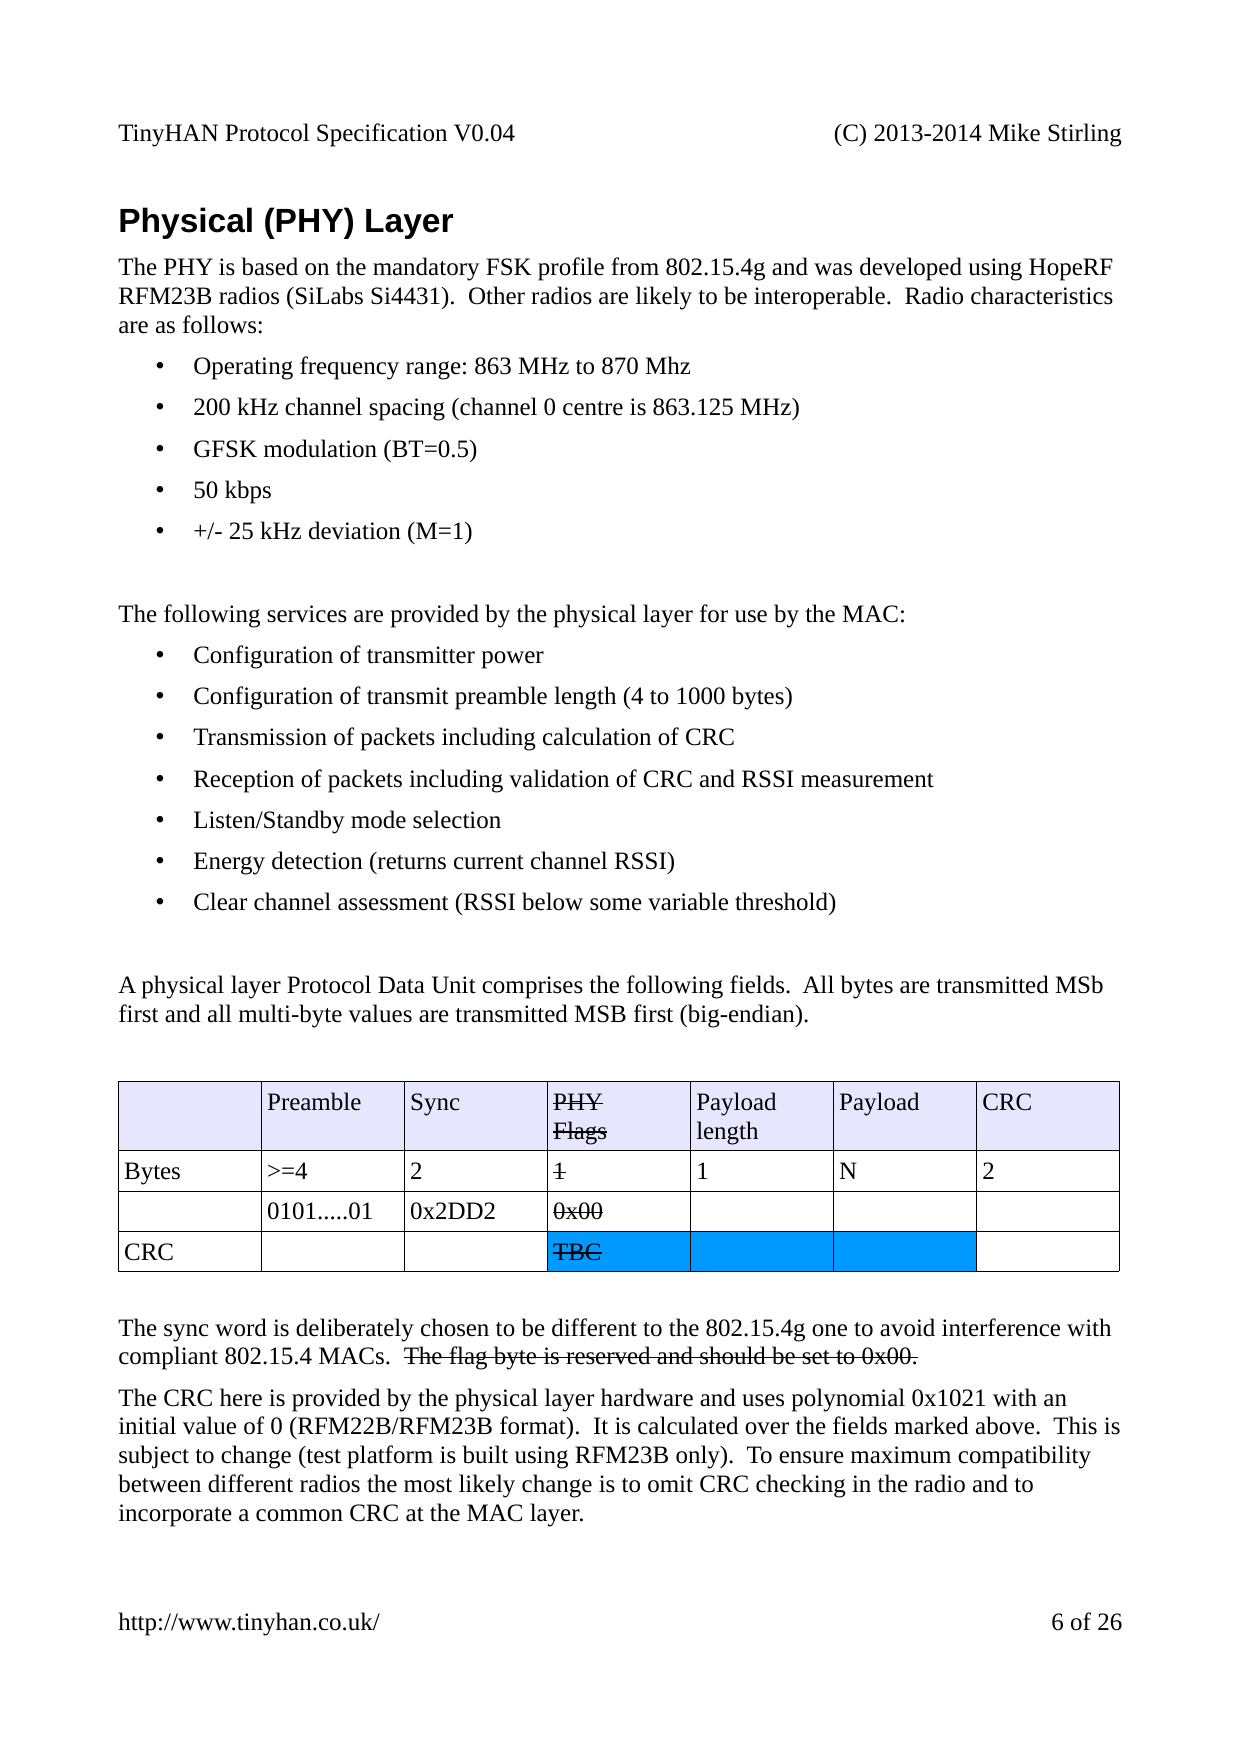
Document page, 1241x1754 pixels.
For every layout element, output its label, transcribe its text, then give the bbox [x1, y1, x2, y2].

table_cell [405, 1232, 547, 1271]
list Transmission of packets including calculation of CRC [156, 722, 1122, 751]
text The following services are provided by the physical layer for use by the MAC: [118, 599, 1122, 627]
table_cell [834, 1232, 976, 1271]
table_cell 2 [405, 1151, 547, 1191]
text A physical layer Protocol Data Unit comprises the following fields. All bytes are transmitted MSb first and all multi-byte values are transmitted MSB first (big-endian). [118, 970, 1122, 1027]
table_header Payload length [691, 1082, 833, 1150]
table_cell 1 [548, 1151, 690, 1191]
list Listen/Standby mode selection [156, 805, 1122, 834]
list +/- 25 kHz deviation (M=1) [156, 516, 1122, 545]
list Configuration of transmit preamble length (4 to 1000 bytes) [156, 681, 1122, 710]
table_header [119, 1082, 261, 1150]
table_cell [977, 1192, 1119, 1231]
table_cell [691, 1232, 833, 1271]
text The PHY is based on the mandatory FSK profile from 802.15.4g and was developed using HopeRF RFM23B radios (SiLabs Si4431). Other radios are likely to be interoperable. Radio characteristics are as follows: [118, 252, 1122, 339]
table_cell [119, 1192, 261, 1231]
list 200 kHz channel spacing (channel 0 centre is 863.125 MHz) [156, 392, 1122, 421]
table_cell Bytes [119, 1151, 261, 1191]
list 50 kbps [156, 475, 1122, 504]
table_cell CRC [119, 1232, 261, 1271]
list Configuration of transmitter power [156, 640, 1122, 669]
table_cell 0x2DD2 [405, 1192, 547, 1231]
table_cell N [834, 1151, 976, 1191]
table_cell [834, 1192, 976, 1231]
table_cell [977, 1232, 1119, 1271]
table_header PHY Flags [548, 1082, 690, 1150]
list Operating frequency range: 863 MHz to 870 Mhz [156, 351, 1122, 380]
table_header CRC [977, 1082, 1119, 1150]
table_cell 2 [977, 1151, 1119, 1191]
table_cell 1 [691, 1151, 833, 1191]
text The CRC here is provided by the physical layer hardware and uses polynomial 0x1021 with an initial value of 0 (RFM22B/RFM23B format). It is calculated over the fields marked above. This is subject to change (test platform is built using RFM23B only). To ensure maximum compatibility between different radios the most likely change is to omit CRC checking in the radio and to incorporate a common CRC at the MAC layer. [118, 1383, 1122, 1526]
table_cell [691, 1192, 833, 1231]
text The sync word is deliberately chosen to be different to the 802.15.4g one to avoid interference with compliant 802.15.4 MACs. The flag byte is reserved and should be set to 0x00. [118, 1313, 1122, 1370]
table_header Payload [834, 1082, 976, 1150]
list Energy detection (returns current channel RSSI) [156, 846, 1122, 875]
list GFSK modulation (BT=0.5) [156, 434, 1122, 462]
table_cell 0101.....01 [262, 1192, 404, 1231]
table_cell [262, 1232, 404, 1271]
table_cell 0x00 [548, 1192, 690, 1231]
table_header Sync [405, 1082, 547, 1150]
table_cell TBC [548, 1232, 690, 1271]
list Clear channel assessment (RSSI below some variable threshold) [156, 887, 1122, 916]
subtitle Physical (PHY) Layer [118, 201, 1122, 240]
list Reception of packets including validation of CRC and RSSI measurement [156, 764, 1122, 792]
table_cell >=4 [262, 1151, 404, 1191]
table_header Preamble [262, 1082, 404, 1150]
